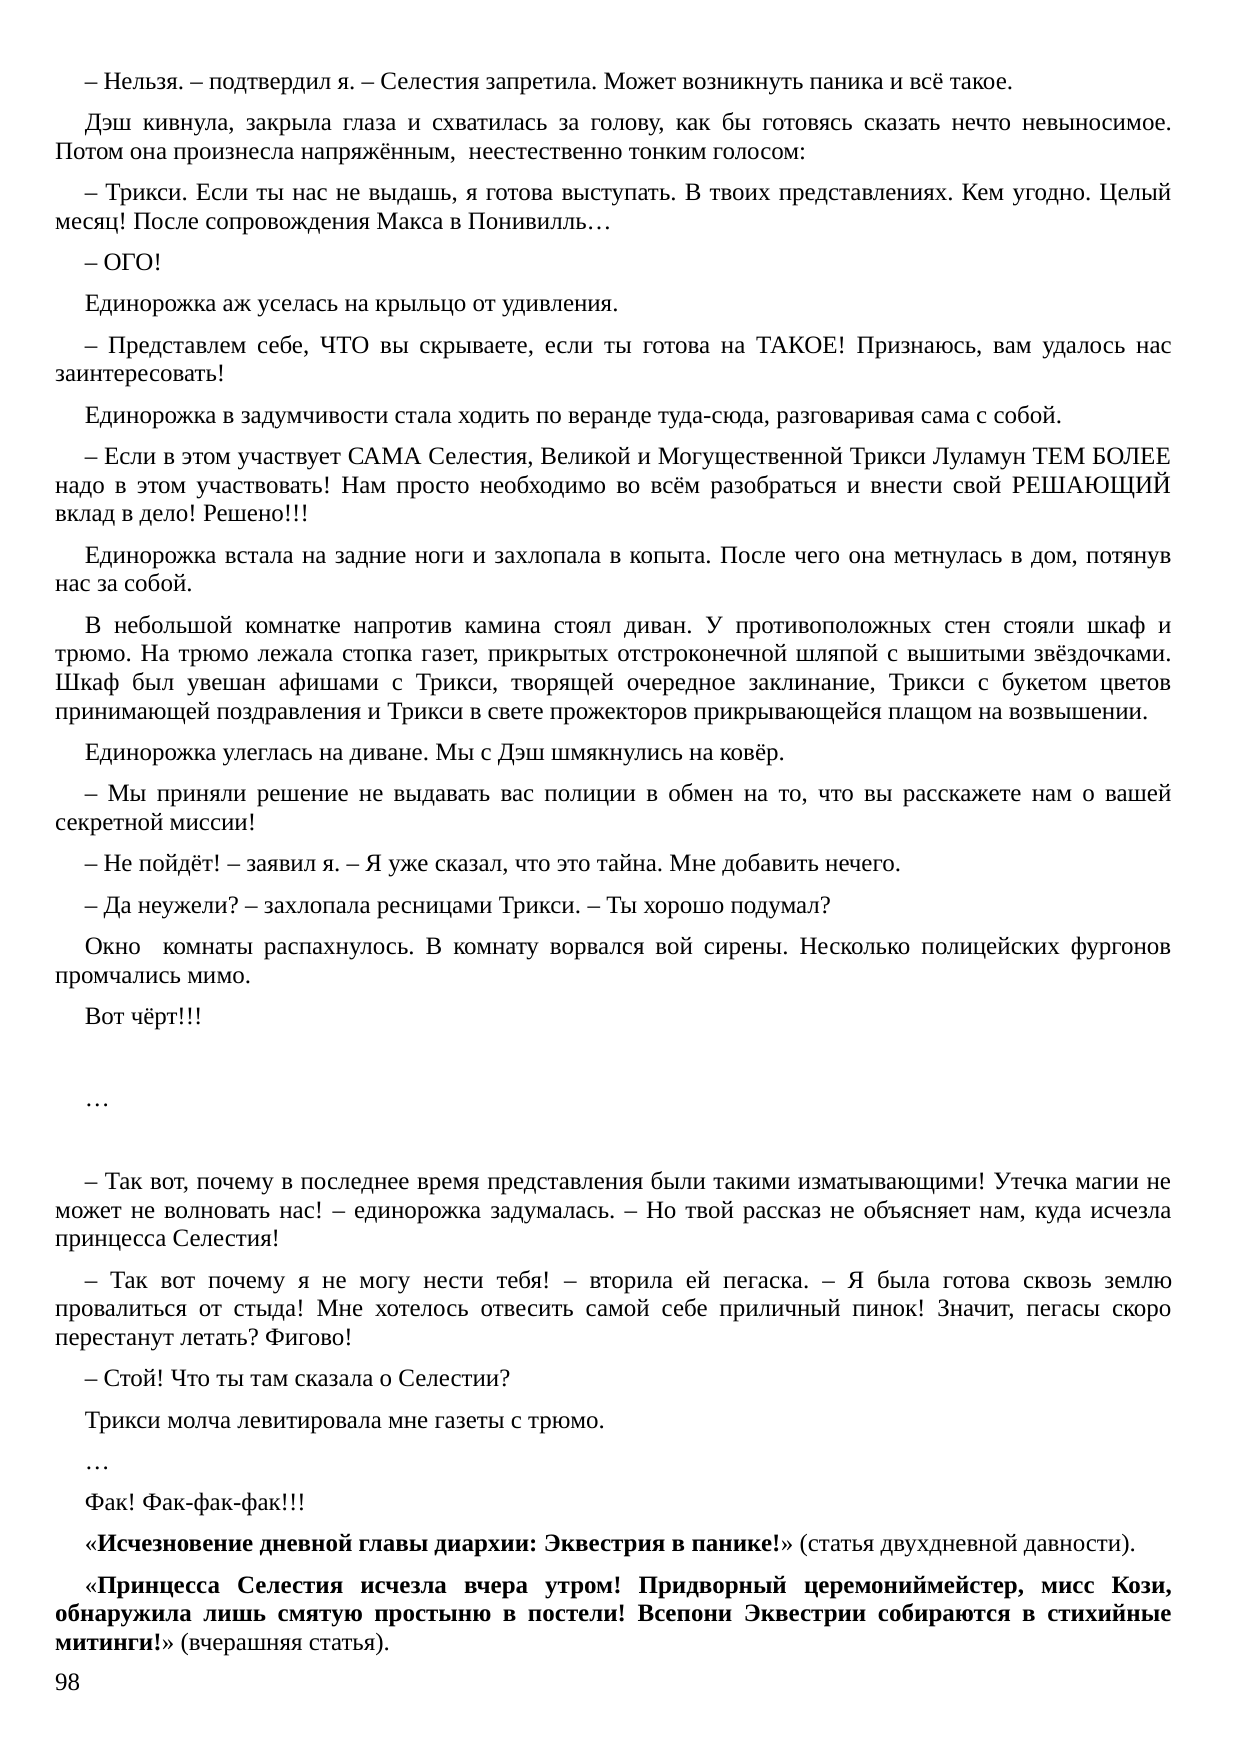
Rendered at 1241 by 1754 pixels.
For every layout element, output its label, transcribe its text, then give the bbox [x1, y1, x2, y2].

text «Принцесса Селестия исчезла вчера утром! Придворный церемониймейстер, мисс Кози, обнаружила лишь смятую простыню в постели! Всепони Эквестрии собираются в стихийные митинги!» (вчерашняя статья). [55, 1570, 1173, 1656]
text Окно комнаты распахнулось. В комнату ворвался вой сирены. Несколько полицейских фургонов промчались мимо. [55, 931, 1173, 988]
text – Трикси. Если ты нас не выдашь, я готова выступать. В твоих представлениях. Кем угодно. Целый месяц! После сопровождения Макса в Понивилль… [55, 177, 1173, 235]
text – Стой! Что ты там сказала о Селестии? [55, 1363, 1173, 1392]
text Единорожка аж уселась на крыльцо от удивления. [55, 288, 1173, 317]
text В небольшой комнатке напротив камина стоял диван. У противоположных стен стояли шкаф и трюмо. На трюмо лежала стопка газет, прикрытых отстроконечной шляпой с вышитыми звёздочками. Шкаф был увешан афишами с Трикси, творящей очередное заклинание, Трикси с букетом цветов принимающей поздравления и Трикси в свете прожекторов прикрывающейся плащом на возвышении. [55, 610, 1173, 725]
text Единорожка встала на задние ноги и захлопала в копыта. После чего она метнулась в дом, потянув нас за собой. [55, 540, 1173, 597]
text – Представлем себе, ЧТО вы скрываете, если ты готова на ТАКОЕ! Признаюсь, вам удалось нас заинтересовать! [55, 330, 1173, 387]
text – Нельзя. – подтвердил я. – Селестия запретила. Может возникнуть паника и всё такое. [55, 66, 1173, 95]
text – Мы приняли решение не выдавать вас полиции в обмен на то, что вы расскажете нам о вашей секретной миссии! [55, 778, 1173, 836]
text Дэш кивнула, закрыла глаза и схватилась за голову, как бы готовясь сказать нечто невыносимое. Потом она произнесла напряжённым, неестественно тонким голосом: [55, 107, 1173, 165]
text «Исчезновение дневной главы диархии: Эквестрия в панике!» (статья двухдневной давности). [55, 1528, 1173, 1557]
text … [55, 1083, 1173, 1112]
text Фак! Фак-фак-фак!!! [55, 1487, 1173, 1516]
text – Так вот почему я не могу нести тебя! – вторила ей пегаска. – Я была готова сквозь землю провалиться от стыда! Мне хотелось отвесить самой себе приличный пинок! Значит, пегасы скоро перестанут летать? Фигово! [55, 1265, 1173, 1351]
text – Да неужели? – захлопала ресницами Трикси. – Ты хорошо подумал? [55, 890, 1173, 918]
text Вот чёрт!!! [55, 1001, 1173, 1030]
text – Так вот, почему в последнее время представления были такими изматывающими! Утечка магии не может не волновать нас! – единорожка задумалась. – Но твой рассказ не объясняет нам, куда исчезла принцесса Селестия! [55, 1166, 1173, 1252]
text Единорожка улеглась на диване. Мы с Дэш шмякнулись на ковёр. [55, 737, 1173, 766]
text Трикси молча левитировала мне газеты с трюмо. [55, 1405, 1173, 1433]
text Единорожка в задумчивости стала ходить по веранде туда-сюда, разговаривая сама с собой. [55, 400, 1173, 428]
text – Не пойдёт! – заявил я. – Я уже сказал, что это тайна. Мне добавить нечего. [55, 848, 1173, 877]
text – Если в этом участвует САМА Селестия, Великой и Могущественной Трикси Луламун ТЕМ БОЛЕЕ надо в этом участвовать! Нам просто необходимо во всём разобраться и внести свой РЕШАЮЩИЙ вклад в дело! Решено!!! [55, 441, 1173, 527]
text – ОГО! [55, 247, 1173, 276]
text … [55, 1446, 1173, 1475]
